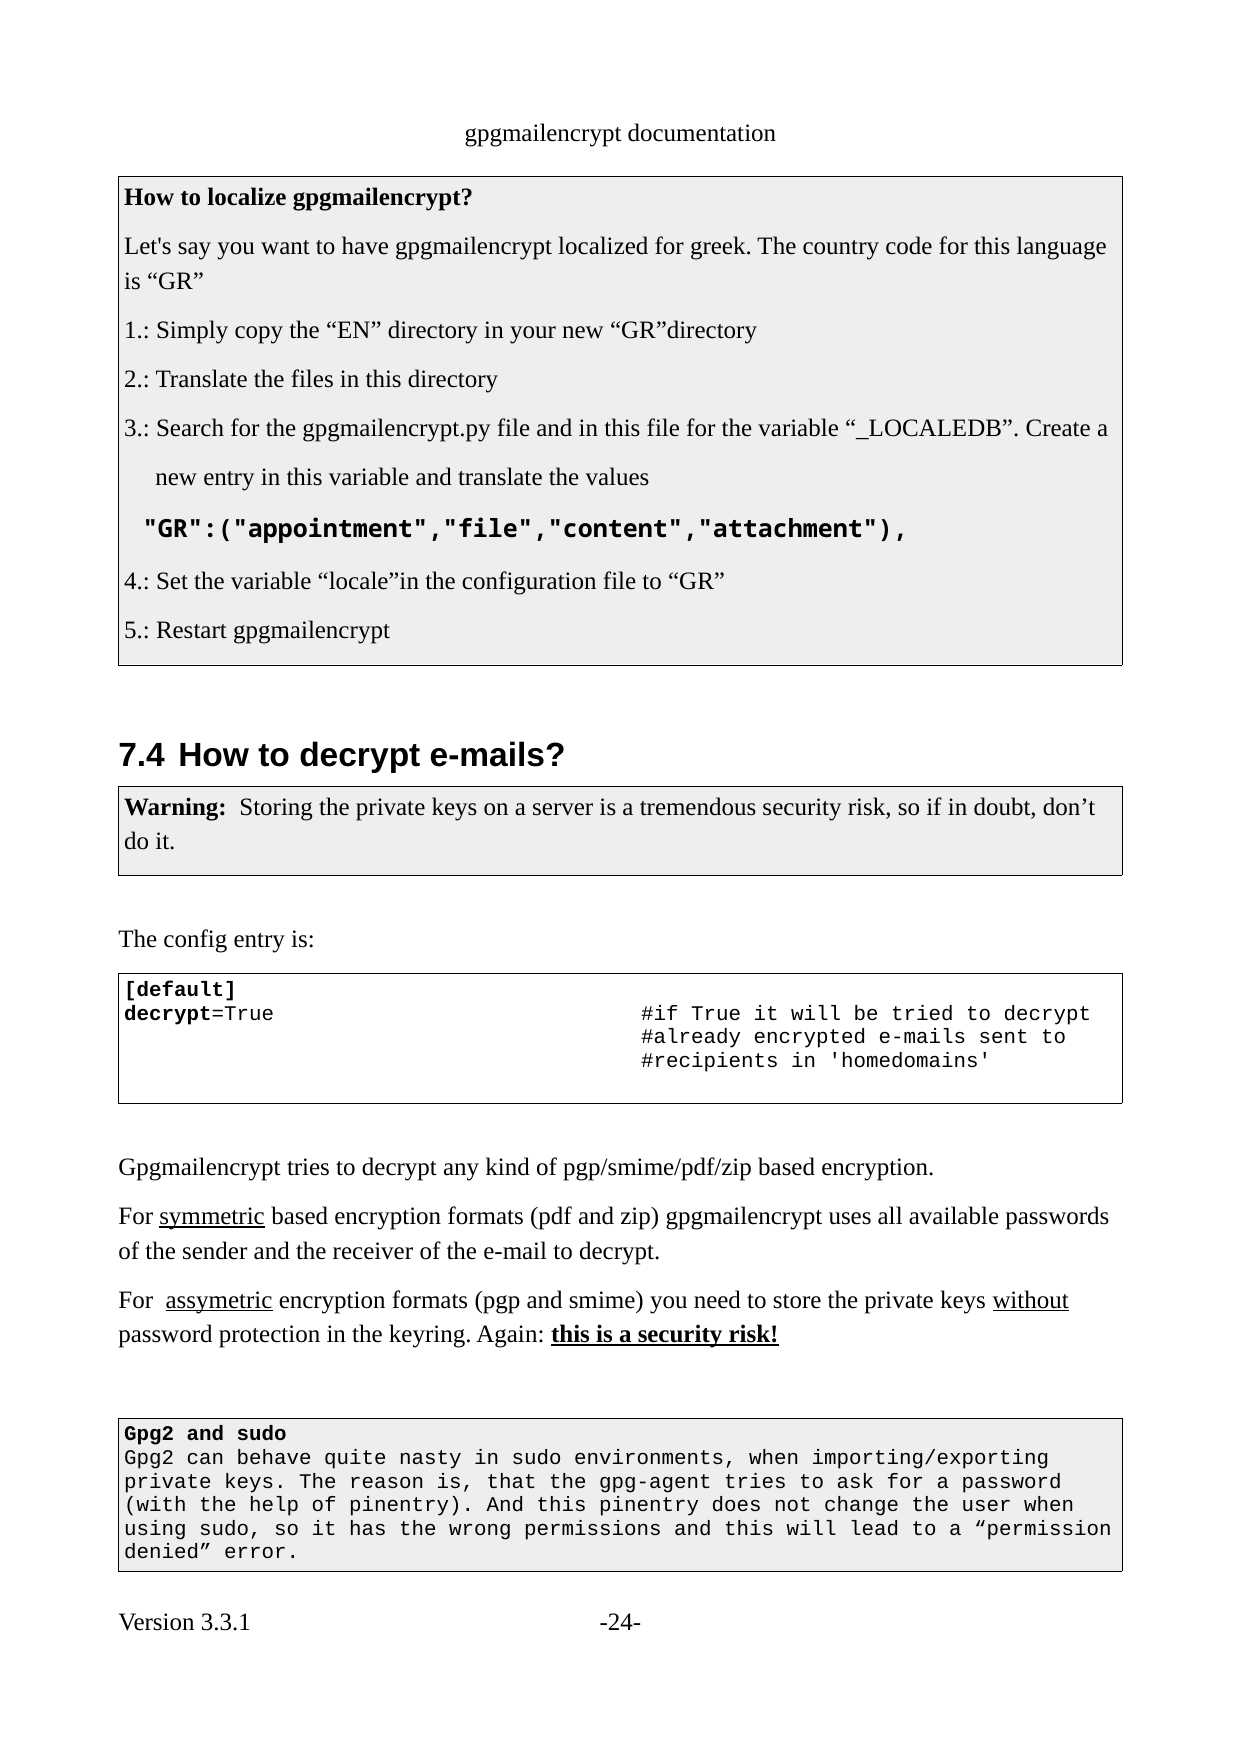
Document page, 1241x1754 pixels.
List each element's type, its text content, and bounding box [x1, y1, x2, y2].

text For assymetric encryption formats (pgp and smime) you need to store the private keys without password protection in the keyring. Again: this is a security risk! [118, 1285, 1122, 1348]
subtitle How to decrypt e-mails? [118, 734, 1122, 773]
text Gpgmailencrypt tries to decrypt any kind of pgp/smime/pdf/zip based encryption. [118, 1152, 1122, 1181]
table_header How to localize gpgmailencrypt? Let's say you want to have gpgmailencrypt localized for greek. The country code for this language is “GR” 1.: Simply copy the “EN” directory in your new “GR”directory 2.: Translate the files in this directory 3.: Search for the gpgmailencrypt.py file and in this file for the variable “_LOCALEDB”. Create a new entry in this variable and translate the values "GR":("appointment","file","content","attachment"), 4.: Set the variable “locale”in the configuration file to “GR” 5.: Restart gpgmailencrypt [119, 177, 1122, 664]
text For symmetric based encryption formats (pdf and zip) gpgmailencrypt uses all available passwords of the sender and the receiver of the e-mail to decrypt. [118, 1201, 1122, 1264]
table_header Warning: Storing the private keys on a server is a tremendous security risk, so if in doubt, don’t do it. [119, 787, 1122, 875]
text The config entry is: [118, 924, 1122, 953]
table_header Gpg2 and sudo Gpg2 can behave quite nasty in sudo environments, when importing/exporting private keys. The reason is, that the gpg-agent tries to ask for a password (with the help of pinentry). And this pinentry does not change the user when using sudo, so it has the wrong permissions and this will lead to a “permission denied” error. [119, 1419, 1122, 1571]
table_header [default] decrypt=True #if True it will be tried to decrypt #already encrypted e-mails sent to #recipients in 'homedomains' [119, 974, 1122, 1103]
